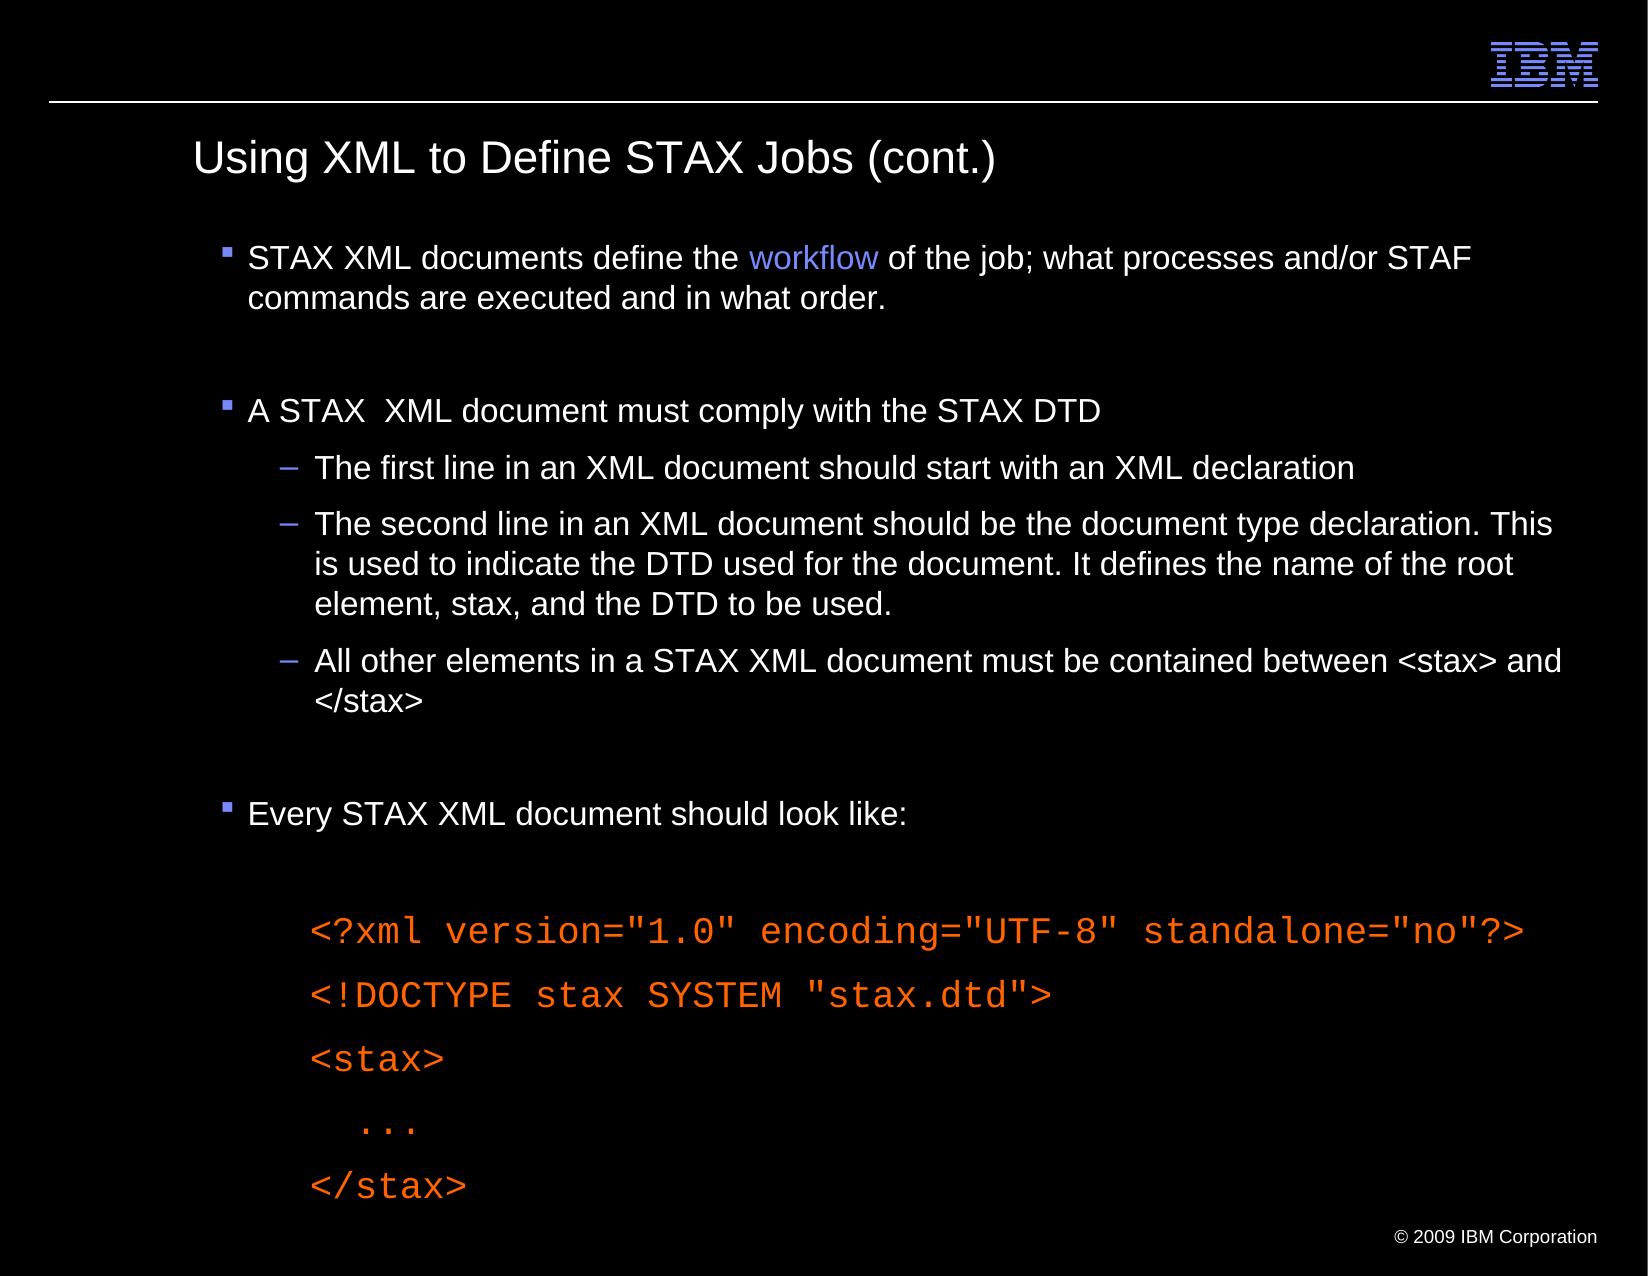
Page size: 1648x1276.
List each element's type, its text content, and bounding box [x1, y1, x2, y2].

text_box STAX XML documents define the workflow of the job; what processes and/or STAF commands are executed and in what order. A STAX XML document must comply with the STAX DTD The first line in an XML document should start with an XML declaration The second line in an XML document should be the document type declaration. This is used to indicate the DTD used for the document. It defines the name of the root element, stax, and the DTD to be used. All other elements in a STAX XML document must be contained between <stax> and </stax> Every STAX XML document should look like: <?xml version="1.0" encoding="UTF-8" standalone="no"?> <!DOCTYPE stax SYSTEM "stax.dtd"> <stax> ... </stax> [219, 236, 1570, 1207]
picture [1491, 42, 1598, 87]
title Using XML to Define STAX Jobs (cont.) [175, 125, 1648, 219]
